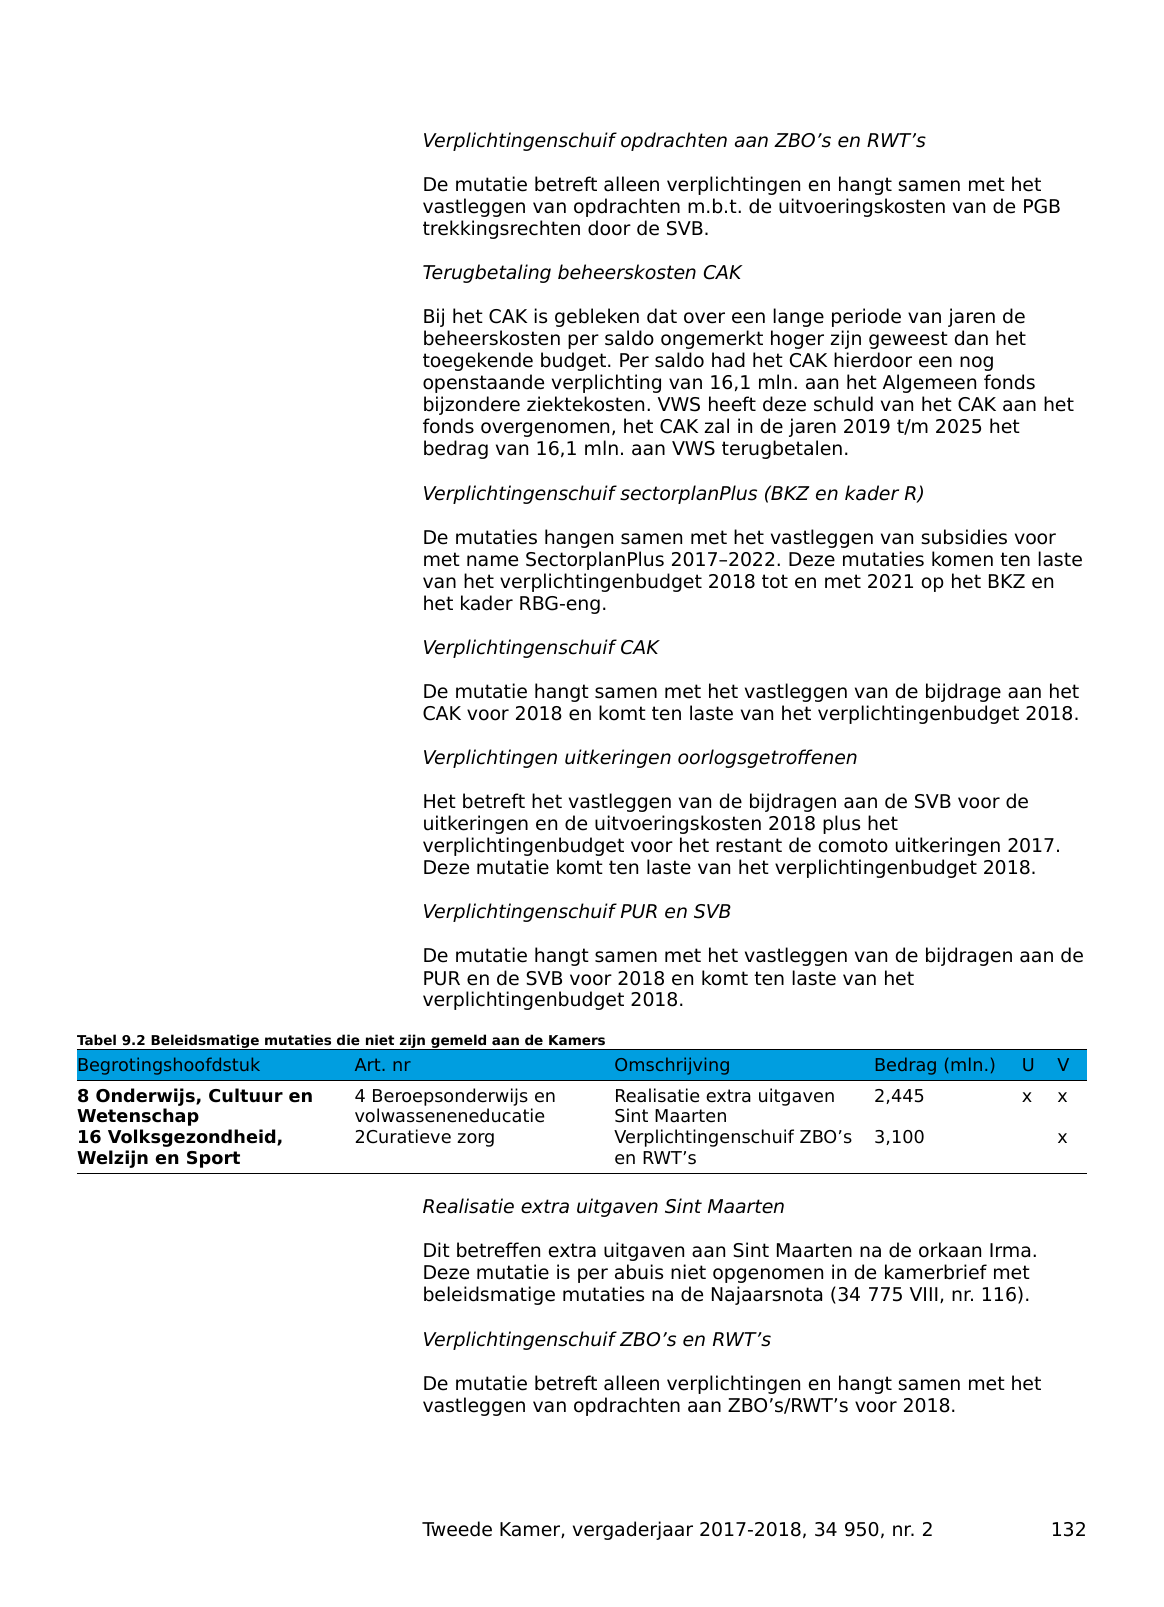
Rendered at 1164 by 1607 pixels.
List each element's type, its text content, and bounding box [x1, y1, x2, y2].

table_cell Verplichtingenschuif ZBO’s en RWT’s [608, 1127, 868, 1173]
table_cell 8 Onderwijs, Cultuur en Wetenschap [77, 1081, 348, 1127]
text De mutatie hangt samen met het vastleggen van de bijdragen aan de PUR en de SVB voor 2018 en komt ten laste van het verplichtingenbudget 2018. [422, 945, 1087, 1011]
text Het betreft het vastleggen van de bijdragen aan de SVB voor de uitkeringen en de uitvoeringskosten 2018 plus het verplichtingenbudget voor het restant de comoto uitkeringen 2017. Deze mutatie komt ten laste van het verplichtingenbudget 2018. [422, 791, 1087, 879]
table_cell U [1016, 1050, 1051, 1080]
subtitle Verplichtingenschuif sectorplanPlus (BKZ en kader R) [422, 482, 1087, 504]
table_cell Bedrag (mln.) [868, 1050, 1016, 1080]
text De mutatie hangt samen met het vastleggen van de bijdrage aan het CAK voor 2018 en komt ten laste van het verplichtingenbudget 2018. [422, 681, 1087, 725]
table_cell Begrotingshoofdstuk [77, 1050, 348, 1080]
subtitle Verplichtingenschuif PUR en SVB [422, 901, 1087, 923]
table_cell 4 Beroepsonderwijs en volwasseneneducatie [348, 1081, 608, 1127]
table_cell x [1051, 1127, 1087, 1173]
table_cell 16 Volksgezondheid, Welzijn en Sport [77, 1127, 348, 1173]
table_cell Omschrijving [608, 1050, 868, 1080]
text Dit betreffen extra uitgaven aan Sint Maarten na de orkaan Irma. Deze mutatie is per abuis niet opgenomen in de kamerbrief met beleidsmatige mutaties na de Najaarsnota (34 775 VIII, nr. 116). [422, 1240, 1087, 1306]
text De mutatie betreft alleen verplichtingen en hangt samen met het vastleggen van opdrachten aan ZBO’s/RWT’s voor 2018. [422, 1373, 1087, 1417]
text De mutaties hangen samen met het vastleggen van subsidies voor met name SectorplanPlus 2017–2022. Deze mutaties komen ten laste van het verplichtingenbudget 2018 tot en met 2021 op het BKZ en het kader RBG-eng. [422, 527, 1087, 614]
subtitle Verplichtingenschuif opdrachten aan ZBO’s en RWT’s [422, 130, 1087, 152]
table_cell V [1051, 1050, 1087, 1080]
text Bij het CAK is gebleken dat over een lange periode van jaren de beheerskosten per saldo ongemerkt hoger zijn geweest dan het toegekende budget. Per saldo had het CAK hierdoor een nog openstaande verplichting van 16,1 mln. aan het Algemeen fonds bijzondere ziektekosten. VWS heeft deze schuld van het CAK aan het fonds overgenomen, het CAK zal in de jaren 2019 t/m 2025 het bedrag van 16,1 mln. aan VWS terugbetalen. [422, 306, 1087, 460]
subtitle Terugbetaling beheerskosten CAK [422, 262, 1087, 284]
text De mutatie betreft alleen verplichtingen en hangt samen met het vastleggen van opdrachten m.b.t. de uitvoeringskosten van de PGB trekkingsrechten door de SVB. [422, 174, 1087, 240]
table_cell x [1016, 1081, 1051, 1127]
table_header Tabel 9.2 Beleidsmatige mutaties die niet zijn gemeld aan de Kamers [77, 1033, 1087, 1049]
subtitle Verplichtingen uitkeringen oorlogsgetroffenen [422, 747, 1087, 769]
subtitle Realisatie extra uitgaven Sint Maarten [422, 1196, 1087, 1218]
table_cell Art. nr [348, 1050, 608, 1080]
table_cell 2Curatieve zorg [348, 1127, 608, 1173]
subtitle Verplichtingenschuif CAK [422, 637, 1087, 659]
table_cell 3,100 [868, 1127, 1016, 1173]
table_cell 2,445 [868, 1081, 1016, 1127]
subtitle Verplichtingenschuif ZBO’s en RWT’s [422, 1328, 1087, 1350]
table_cell [1016, 1127, 1051, 1173]
table_cell Realisatie extra uitgaven Sint Maarten [608, 1081, 868, 1127]
table_cell x [1051, 1081, 1087, 1127]
